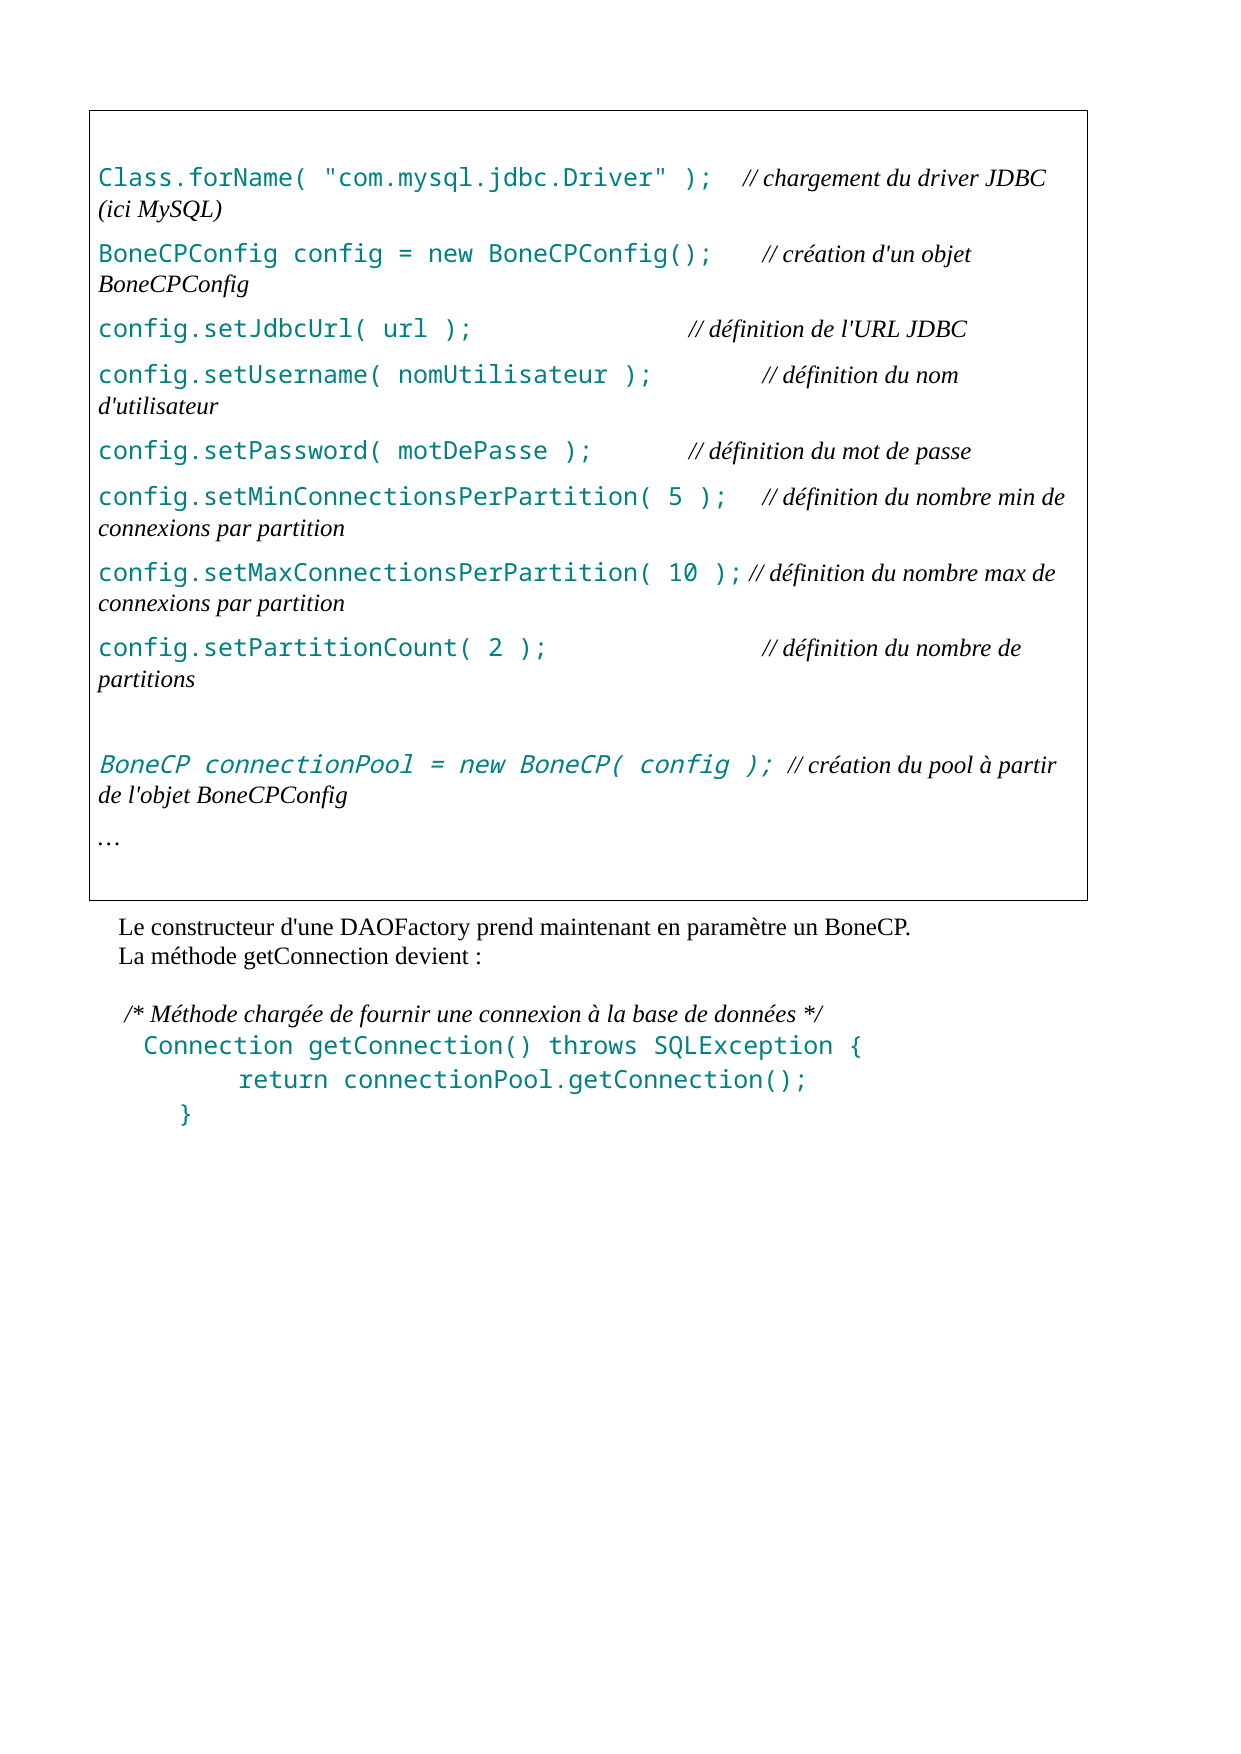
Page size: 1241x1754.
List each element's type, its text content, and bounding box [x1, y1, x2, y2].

text } [118, 1096, 1122, 1129]
text /* Méthode chargée de fournir une connexion à la base de données */ [118, 999, 1122, 1027]
text Class.forName( "com.mysql.jdbc.Driver" ); // chargement du driver JDBC (ici MySQL) [98, 160, 1078, 223]
text config.setMinConnectionsPerPartition( 5 ); // définition du nombre min de connexions par partition [98, 479, 1078, 542]
text Connection getConnection() throws SQLException { [118, 1027, 1122, 1061]
text La méthode getConnection devient : [118, 941, 1122, 970]
text config.setUsername( nomUtilisateur ); // définition du nom d'utilisateur [98, 357, 1078, 420]
text config.setPassword( motDePasse ); // définition du mot de passe [98, 432, 1078, 467]
text BoneCP connectionPool = new BoneCP( config ); // création du pool à partir de l'objet BoneCPConfig [98, 746, 1078, 809]
text Le constructeur d'une DAOFactory prend maintenant en paramètre un BoneCP. [118, 846, 1122, 941]
text BoneCPConfig config = new BoneCPConfig(); // création d'un objet BoneCPConfig [98, 235, 1078, 298]
text config.setJdbcUrl( url ); // définition de l'URL JDBC [98, 311, 1078, 345]
text return connectionPool.getConnection(); [118, 1061, 1122, 1096]
text … [98, 822, 1078, 850]
text config.setMaxConnectionsPerPartition( 10 ); // définition du nombre max de connexions par partition [98, 554, 1078, 617]
text config.setPartitionCount( 2 ); // définition du nombre de partitions [98, 630, 1078, 692]
